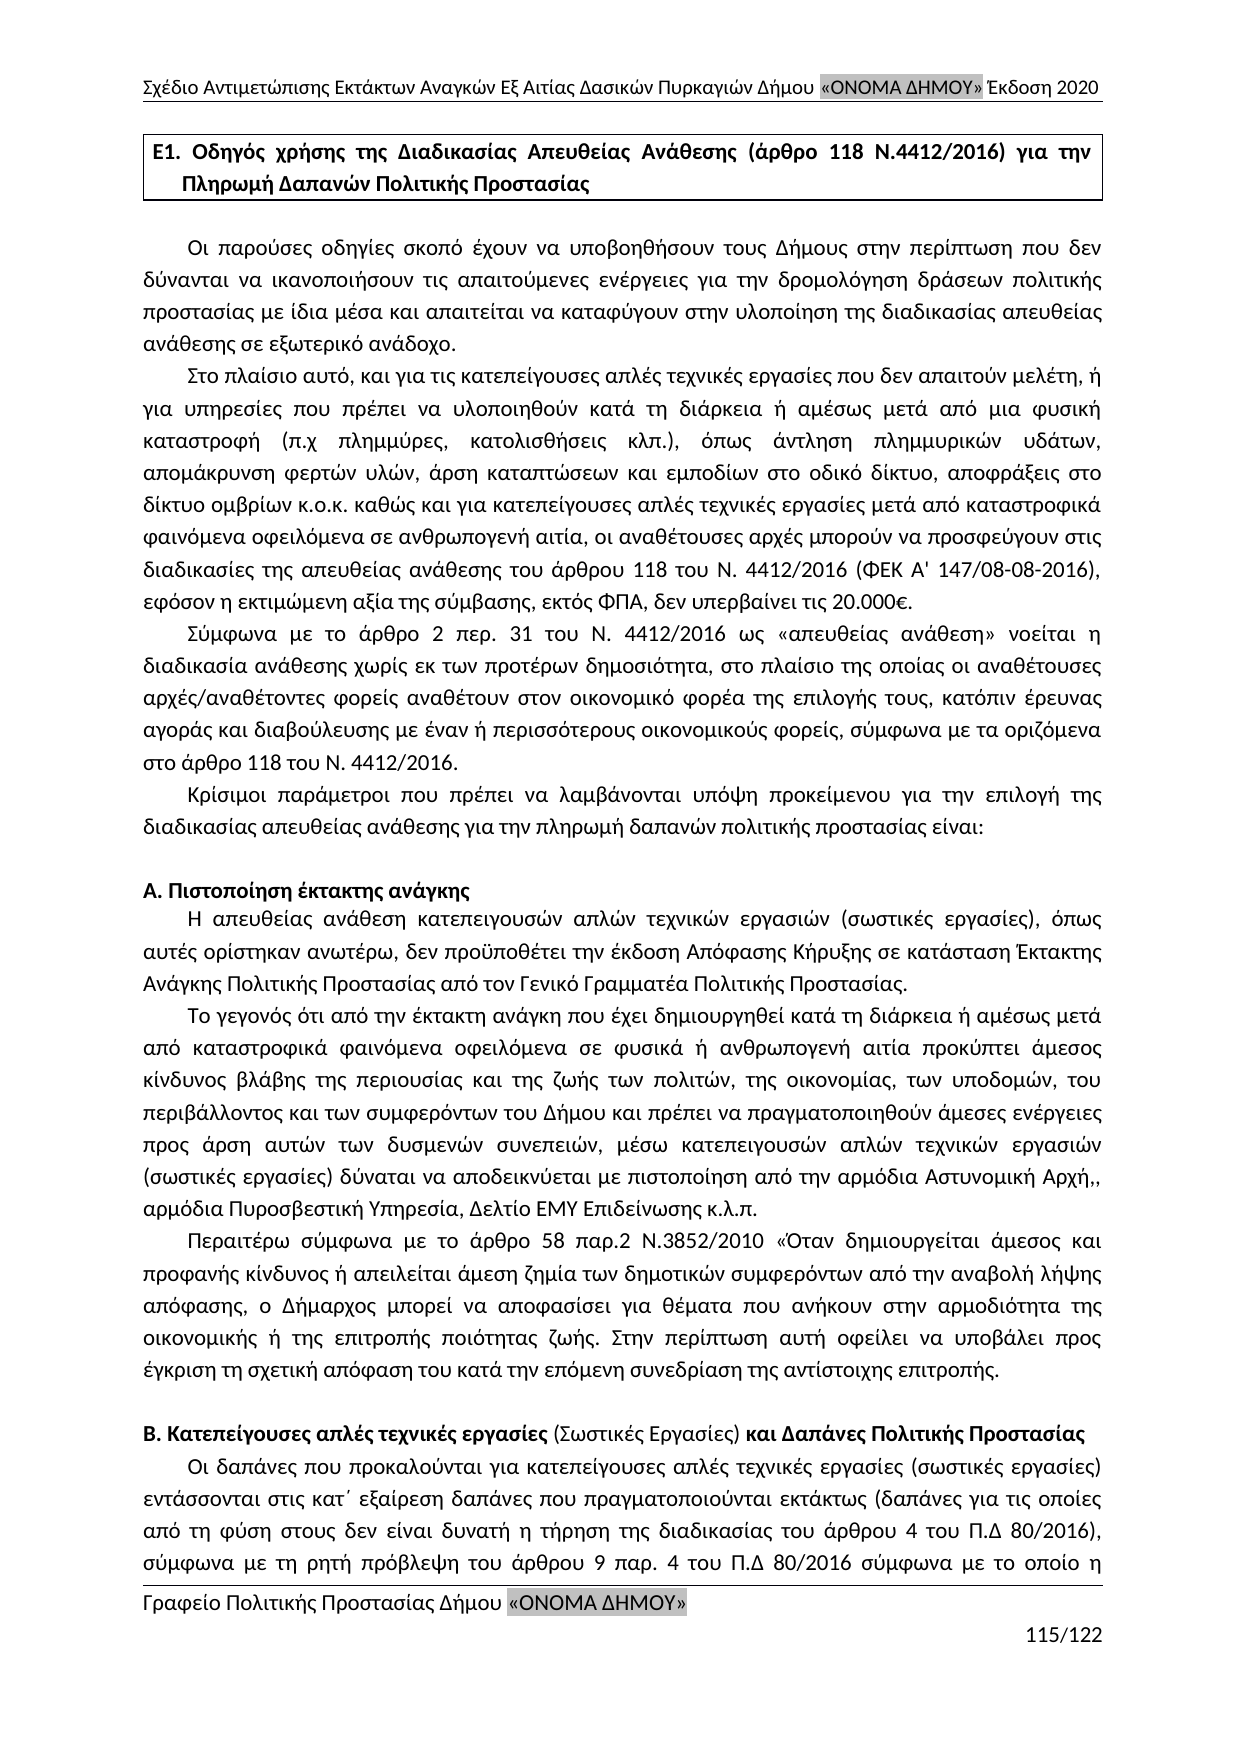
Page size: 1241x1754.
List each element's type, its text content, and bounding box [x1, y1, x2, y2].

text Περαιτέρω σύμφωνα με το άρθρο 58 παρ.2 Ν.3852/2010 «Όταν δημιουργείται άμεσος και προφανής κίνδυνος ή απειλείται άμεση ζημία των δημοτικών συμφερόντων από την αναβολή λήψης απόφασης, ο Δήμαρχος μπορεί να αποφασίσει για θέματα που ανήκουν στην αρμοδιότητα της οικονομικής ή της επιτροπής ποιότητας ζωής. Στην περίπτωση αυτή οφείλει να υποβάλει προς έγκριση τη σχετική απόφαση του κατά την επόμενη συνεδρίαση της αντίστοιχης επιτροπής. [143, 1226, 1103, 1383]
text Στο πλαίσιο αυτό, και για τις κατεπείγουσες απλές τεχνικές εργασίες που δεν απαιτούν μελέτη, ή για υπηρεσίες που πρέπει να υλοποιηθούν κατά τη διάρκεια ή αμέσως μετά από μια φυσική καταστροφή (π.χ πλημμύρες, κατολισθήσεις κλπ.), όπως άντληση πλημμυρικών υδάτων, απομάκρυνση φερτών υλών, άρση καταπτώσεων και εμποδίων στο οδικό δίκτυο, αποφράξεις στο δίκτυο ομβρίων κ.ο.κ. καθώς και για κατεπείγουσες απλές τεχνικές εργασίες μετά από καταστροφικά φαινόμενα οφειλόμενα σε ανθρωπογενή αιτία, οι αναθέτουσες αρχές μπορούν να προσφεύγουν στις διαδικασίες της απευθείας ανάθεσης του άρθρου 118 του Ν. 4412/2016 (ΦΕΚ Α' 147/08-08-2016), εφόσον η εκτιμώμενη αξία της σύμβασης, εκτός ΦΠΑ, δεν υπερβαίνει τις 20.000€. [143, 362, 1103, 615]
text Α. Πιστοποίηση έκτακτης ανάγκης [143, 877, 1103, 904]
text Οι παρούσες οδηγίες σκοπό έχουν να υποβοηθήσουν τους Δήμους στην περίπτωση που δεν δύνανται να ικανοποιήσουν τις απαιτούμενες ενέργειες για την δρομολόγηση δράσεων πολιτικής προστασίας με ίδια μέσα και απαιτείται να καταφύγουν στην υλοποίηση της διαδικασίας απευθείας ανάθεσης σε εξωτερικό ανάδοχο. [143, 233, 1103, 357]
text Η απευθείας ανάθεση κατεπειγουσών απλών τεχνικών εργασιών (σωστικές εργασίες), όπως αυτές ορίστηκαν ανωτέρω, δεν προϋποθέτει την έκδοση Απόφασης Κήρυξης σε κατάσταση Έκτακτης Ανάγκης Πολιτικής Προστασίας από τον Γενικό Γραμματέα Πολιτικής Προστασίας. [143, 904, 1103, 997]
subtitle E1. Οδηγός χρήσης της Διαδικασίας Απευθείας Ανάθεσης (άρθρο 118 Ν.4412/2016) για την Πληρωμή Δαπανών Πολιτικής Προστασίας [144, 135, 1102, 199]
text Β. Κατεπείγουσες απλές τεχνικές εργασίες (Σωστικές Εργασίες) και Δαπάνες Πολιτικής Προστασίας [143, 1419, 1103, 1448]
text Οι δαπάνες που προκαλούνται για κατεπείγουσες απλές τεχνικές εργασίες (σωστικές εργασίες) εντάσσονται στις κατ΄ εξαίρεση δαπάνες που πραγματοποιούνται εκτάκτως (δαπάνες για τις οποίες από τη φύση στους δεν είναι δυνατή η τήρηση της διαδικασίας του άρθρου 4 του Π.Δ 80/2016), σύμφωνα με τη ρητή πρόβλεψη του άρθρου 9 παρ. 4 του Π.Δ 80/2016 σύμφωνα με το οποίο η [143, 1452, 1103, 1576]
text Σύμφωνα με το άρθρο 2 περ. 31 του Ν. 4412/2016 ως «απευθείας ανάθεση» νοείται η διαδικασία ανάθεσης χωρίς εκ των προτέρων δημοσιότητα, στο πλαίσιο της οποίας οι αναθέτουσες αρχές/αναθέτοντες φορείς αναθέτουν στον οικονομικό φορέα της επιλογής τους, κατόπιν έρευνας αγοράς και διαβούλευσης με έναν ή περισσότερους οικονομικούς φορείς, σύμφωνα με τα οριζόμενα στο άρθρο 118 του Ν. 4412/2016. [143, 619, 1103, 776]
text Το γεγονός ότι από την έκτακτη ανάγκη που έχει δημιουργηθεί κατά τη διάρκεια ή αμέσως μετά από καταστροφικά φαινόμενα οφειλόμενα σε φυσικά ή ανθρωπογενή αιτία προκύπτει άμεσος κίνδυνος βλάβης της περιουσίας και της ζωής των πολιτών, της οικονομίας, των υποδομών, του περιβάλλοντος και των συμφερόντων του Δήμου και πρέπει να πραγματοποιηθούν άμεσες ενέργειες προς άρση αυτών των δυσμενών συνεπειών, μέσω κατεπειγουσών απλών τεχνικών εργασιών (σωστικές εργασίες) δύναται να αποδεικνύεται με πιστοποίηση από την αρμόδια Αστυνομική Αρχή,, αρμόδια Πυροσβεστική Υπηρεσία, Δελτίο ΕΜΥ Επιδείνωσης κ.λ.π. [143, 1001, 1103, 1222]
text Κρίσιμοι παράμετροι που πρέπει να λαμβάνονται υπόψη προκείμενου για την επιλογή της διαδικασίας απευθείας ανάθεσης για την πληρωμή δαπανών πολιτικής προστασίας είναι: [143, 780, 1103, 840]
